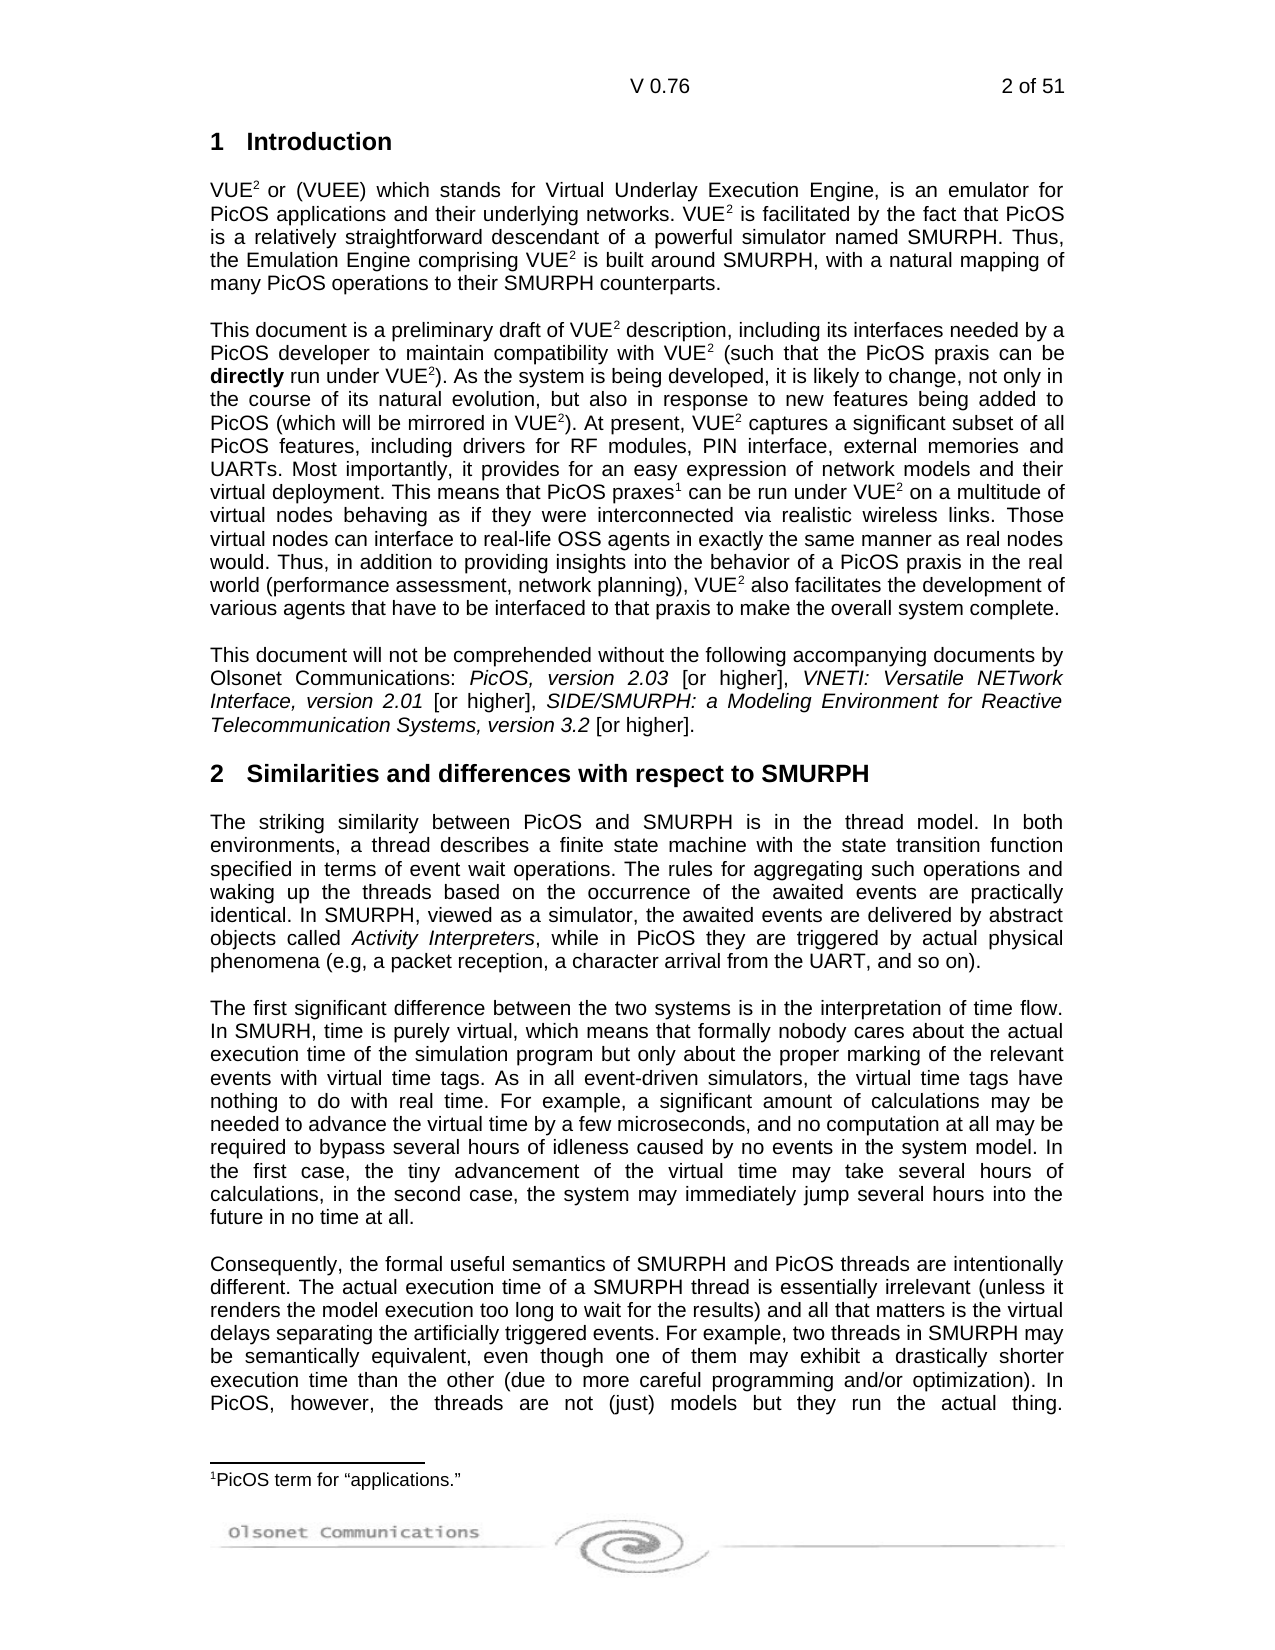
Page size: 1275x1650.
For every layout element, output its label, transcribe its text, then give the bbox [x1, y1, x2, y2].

picture [210, 1504, 1065, 1596]
subtitle Similarities and differences with respect to SMURPH [210, 759, 1065, 787]
text This document is a preliminary draft of VUE2 description, including its interfaces needed by a PicOS developer to maintain compatibility with VUE2 (such that the PicOS praxis can be directly run under VUE2). As the system is being developed, it is likely to change, not only in the course of its natural evolution, but also in response to new features being added to PicOS (which will be mirrored in VUE2). At present, VUE2 captures a significant subset of all PicOS features, including drivers for RF modules, PIN interface, external memories and UARTs. Most importantly, it provides for an easy expression of network models and their virtual deployment. This means that PicOS praxes can be run under VUE2 on a multitude of virtual nodes behaving as if they were interconnected via realistic wireless links. Those virtual nodes can interface to real-life OSS agents in exactly the same manner as real nodes would. Thus, in addition to providing insights into the behavior of a PicOS praxis in the real world (performance assessment, network planning), VUE2 also facilitates the development of various agents that have to be interfaced to that praxis to make the overall system complete. [210, 318, 1065, 620]
subtitle Introduction [210, 128, 1065, 156]
text This document will not be comprehended without the following accompanying documents by Olsonet Communications: PicOS, version 2.03 [or higher], VNETI: Versatile NETwork Interface, version 2.01 [or higher], SIDE/SMURPH: a Modeling Environment for Reactive Telecommunication Systems, version 3.2 [or higher]. [210, 643, 1065, 736]
text PicOS term for “applications.” [210, 1469, 1065, 1490]
text The first significant difference between the two systems is in the interpretation of time flow. In SMURH, time is purely virtual, which means that formally nobody cares about the actual execution time of the simulation program but only about the proper marking of the relevant events with virtual time tags. As in all event-driven simulators, the virtual time tags have nothing to do with real time. For example, a significant amount of calculations may be needed to advance the virtual time by a few microseconds, and no computation at all may be required to bypass several hours of idleness caused by no events in the system model. In the first case, the tiny advancement of the virtual time may take several hours of calculations, in the second case, the system may immediately jump several hours into the future in no time at all. [210, 997, 1065, 1229]
text VUE2 or (VUEE) which stands for Virtual Underlay Execution Engine, is an emulator for PicOS applications and their underlying networks. VUE2 is facilitated by the fact that PicOS is a relatively straightforward descendant of a powerful simulator named SMURPH. Thus, the Emulation Engine comprising VUE2 is built around SMURPH, with a natural mapping of many PicOS operations to their SMURPH counterparts. [210, 179, 1065, 295]
text The striking similarity between PicOS and SMURPH is in the thread model. In both environments, a thread describes a finite state machine with the state transition function specified in terms of event wait operations. The rules for aggregating such operations and waking up the threads based on the occurrence of the awaited events are practically identical. In SMURPH, viewed as a simulator, the awaited events are delivered by abstract objects called Activity Interpreters, while in PicOS they are triggered by actual physical phenomena (e.g, a packet reception, a character arrival from the UART, and so on). [210, 811, 1065, 973]
text Consequently, the formal useful semantics of SMURPH and PicOS threads are intentionally different. The actual execution time of a SMURPH thread is essentially irrelevant (unless it renders the model execution too long to wait for the results) and all that matters is the virtual delays separating the artificially triggered events. For example, two threads in SMURPH may be semantically equivalent, even though one of them may exhibit a drastically shorter execution time than the other (due to more careful programming and/or optimization). In PicOS, however, the threads are not (just) models but they run the actual thing. [210, 1252, 1065, 1415]
